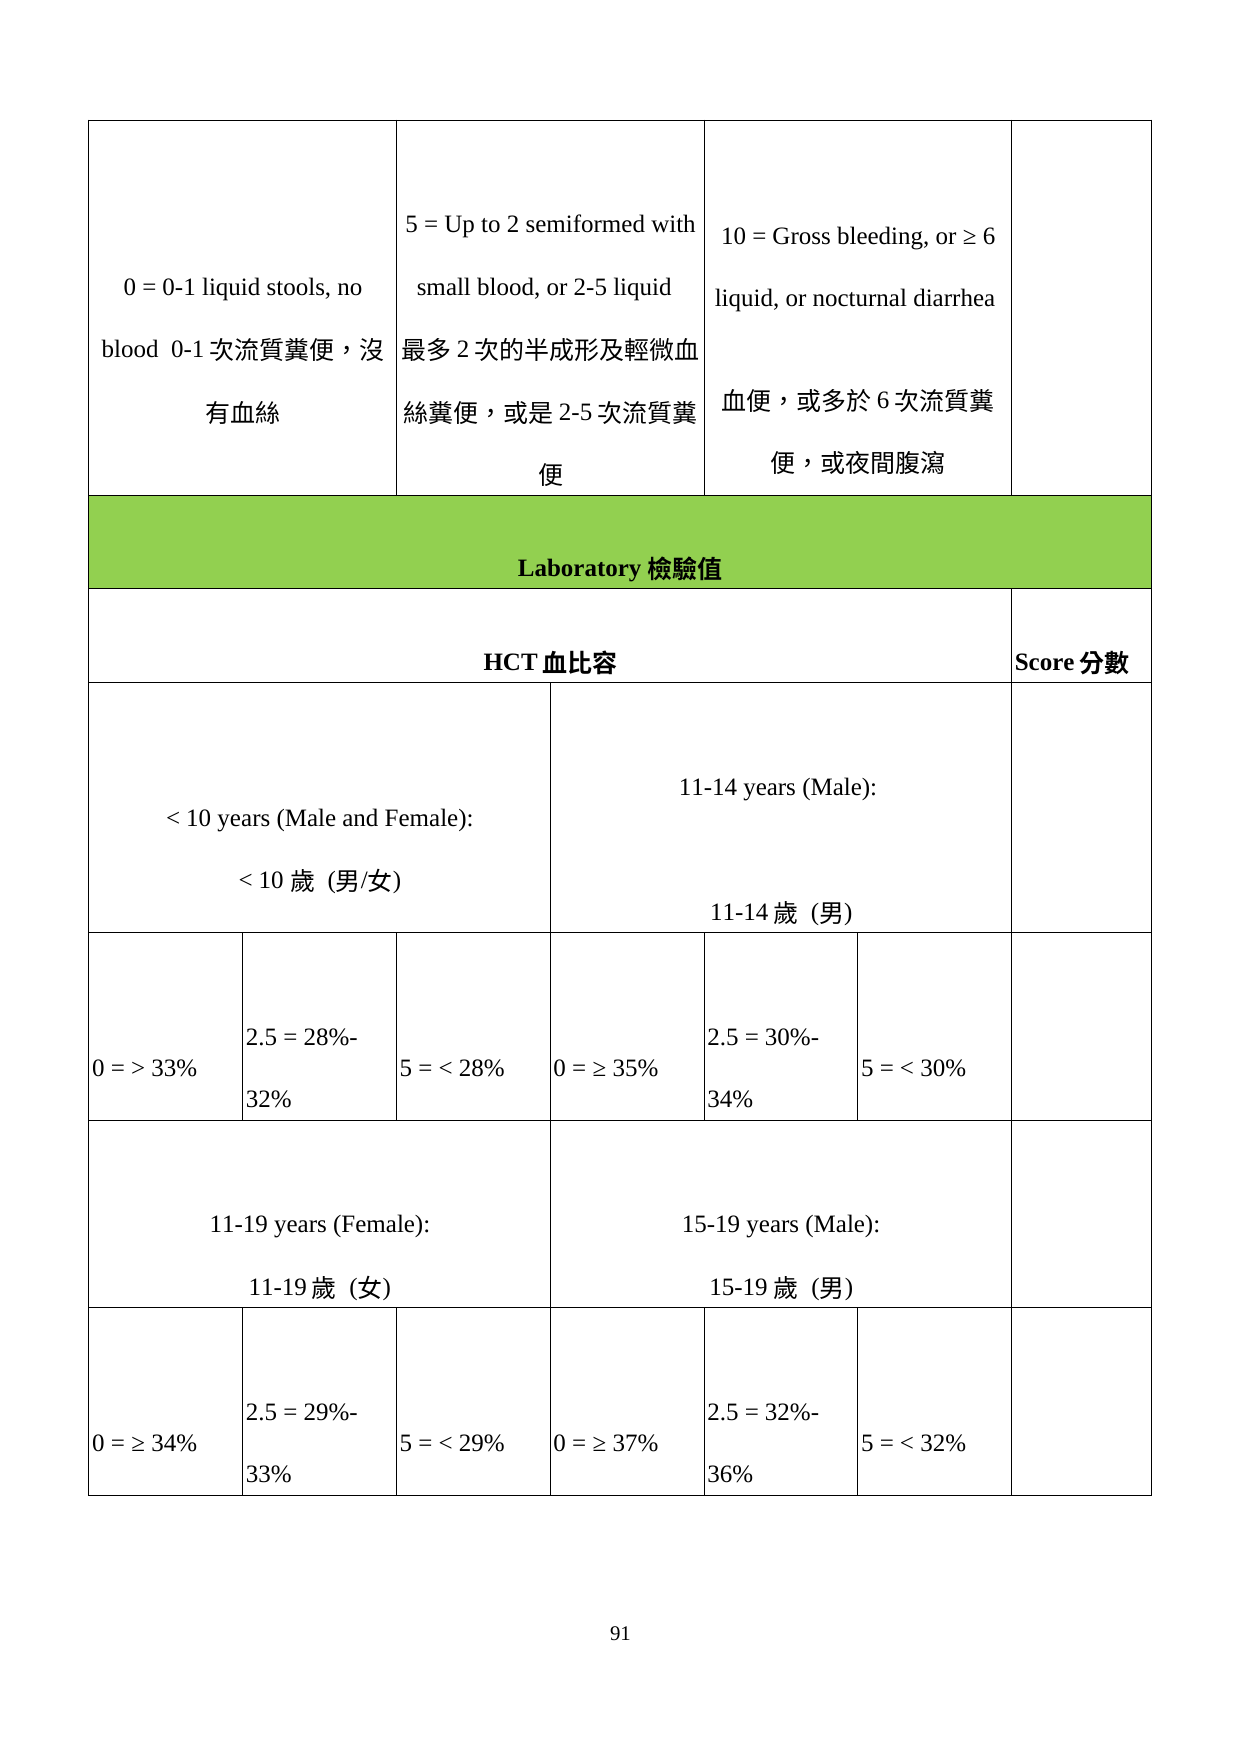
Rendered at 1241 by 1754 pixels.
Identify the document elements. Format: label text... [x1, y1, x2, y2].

table_cell 0 = > 33% [89, 933, 242, 1119]
table_cell 0 = 0-1 liquid stools, no blood 0-1次流質糞便，沒有血絲 [89, 121, 396, 494]
table_cell [1012, 1121, 1151, 1307]
table_cell 2.5 = 30%-34% [705, 933, 857, 1119]
table_cell 10 = Gross bleeding, or ≥ 6 liquid, or nocturnal diarrhea 血便，或多於6次流質糞便，或夜間腹瀉 [705, 121, 1011, 494]
table_cell 5 = < 28% [397, 933, 550, 1119]
table_cell Laboratory 檢驗值 [89, 496, 1151, 588]
table_cell 0 = ≥ 37% [551, 1308, 704, 1494]
table_cell 5 = < 29% [397, 1308, 550, 1494]
table_cell 2.5 = 28%-32% [243, 933, 396, 1119]
table_cell 2.5 = 29%-33% [243, 1308, 396, 1494]
table_cell 15-19 years (Male): 15-19 歲 (男) [551, 1121, 1011, 1307]
table_cell Score分數 [1012, 589, 1151, 682]
table_cell [1012, 683, 1151, 932]
table_cell 0 = ≥ 35% [551, 933, 704, 1119]
table_cell 5 = < 30% [858, 933, 1011, 1119]
table_cell 0 = ≥ 34% [89, 1308, 242, 1494]
table_cell [1012, 121, 1151, 494]
table_cell < 10 years (Male and Female): < 10 歲 (男/女) [89, 683, 550, 932]
table_cell 5 = Up to 2 semiformed with small blood, or 2-5 liquid 最多2次的半成形及輕微血絲糞便，或是2-5次流質糞便 [397, 121, 704, 494]
table_cell HCT血比容 [89, 589, 1011, 682]
table_cell [1012, 1308, 1151, 1494]
table_cell 2.5 = 32%-36% [705, 1308, 857, 1494]
table_cell [1012, 933, 1151, 1119]
table_cell 11-19 years (Female): 11-19歲 (女) [89, 1121, 550, 1307]
table_cell 11-14 years (Male): 11-14歲 (男) [551, 683, 1011, 932]
table_cell 5 = < 32% [858, 1308, 1011, 1494]
